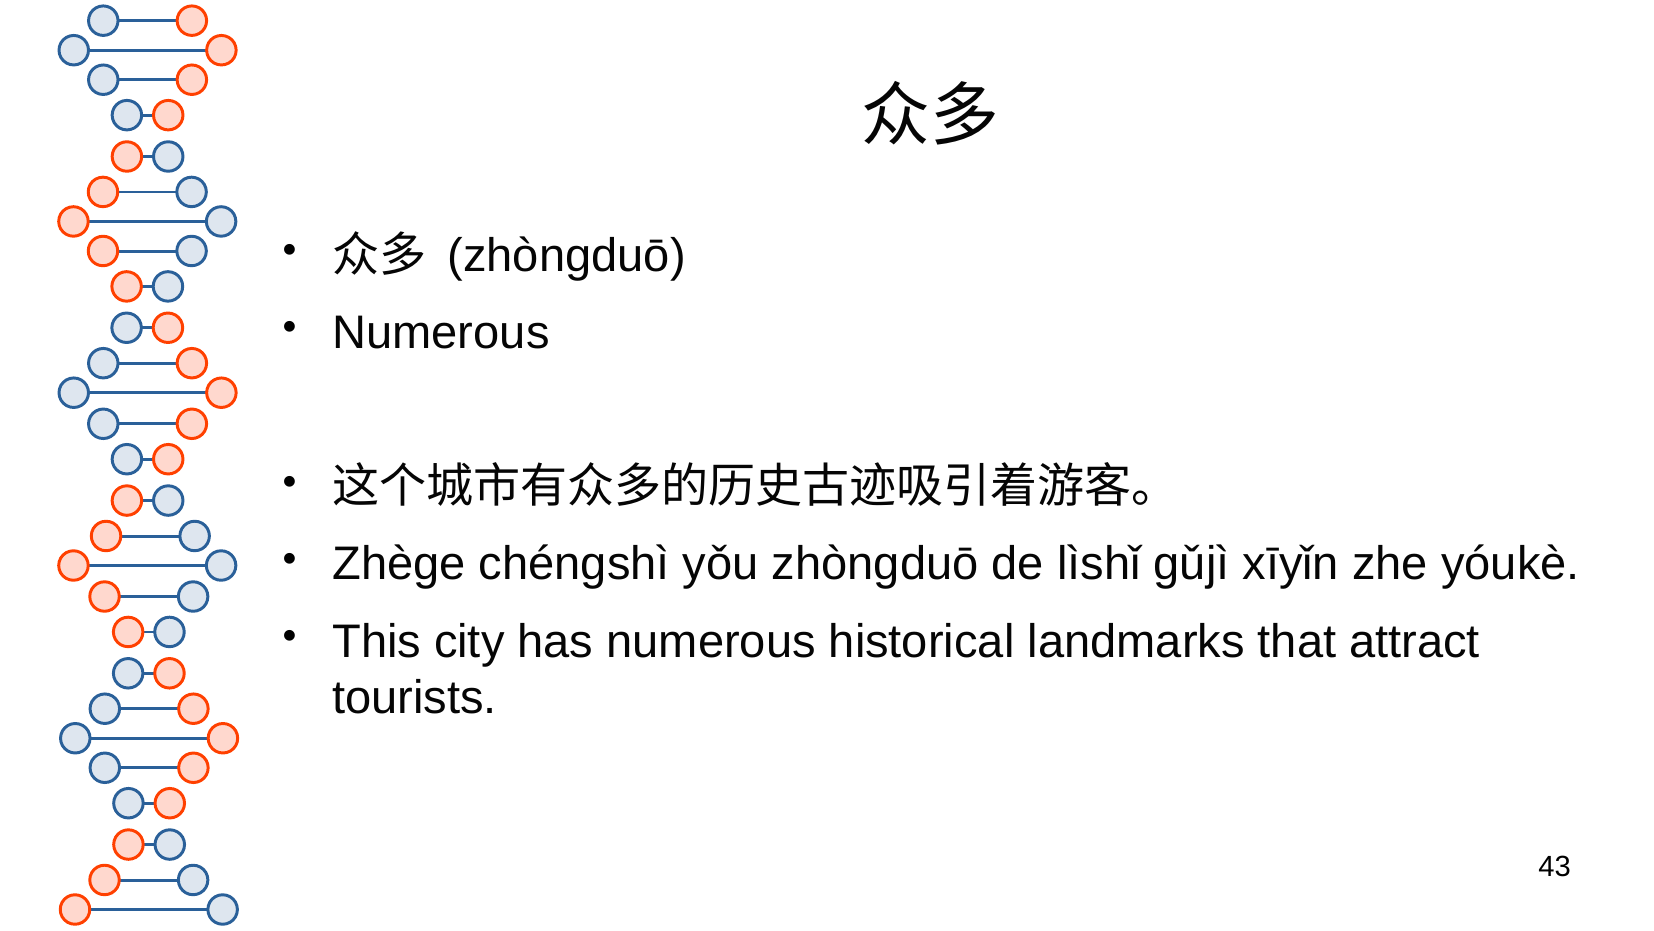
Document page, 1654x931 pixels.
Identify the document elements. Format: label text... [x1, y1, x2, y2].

list 众多 (zhòngduō) Numerous 这个城市有众多的历史古迹吸引着游客。 Zhège chéngshì yǒu zhòngduō de lìshǐ gǔjì xīyǐn zhe yóukè. This city has numerous historical landmarks that attract tourists. [265, 224, 1595, 764]
title 众多 [265, 35, 1595, 189]
